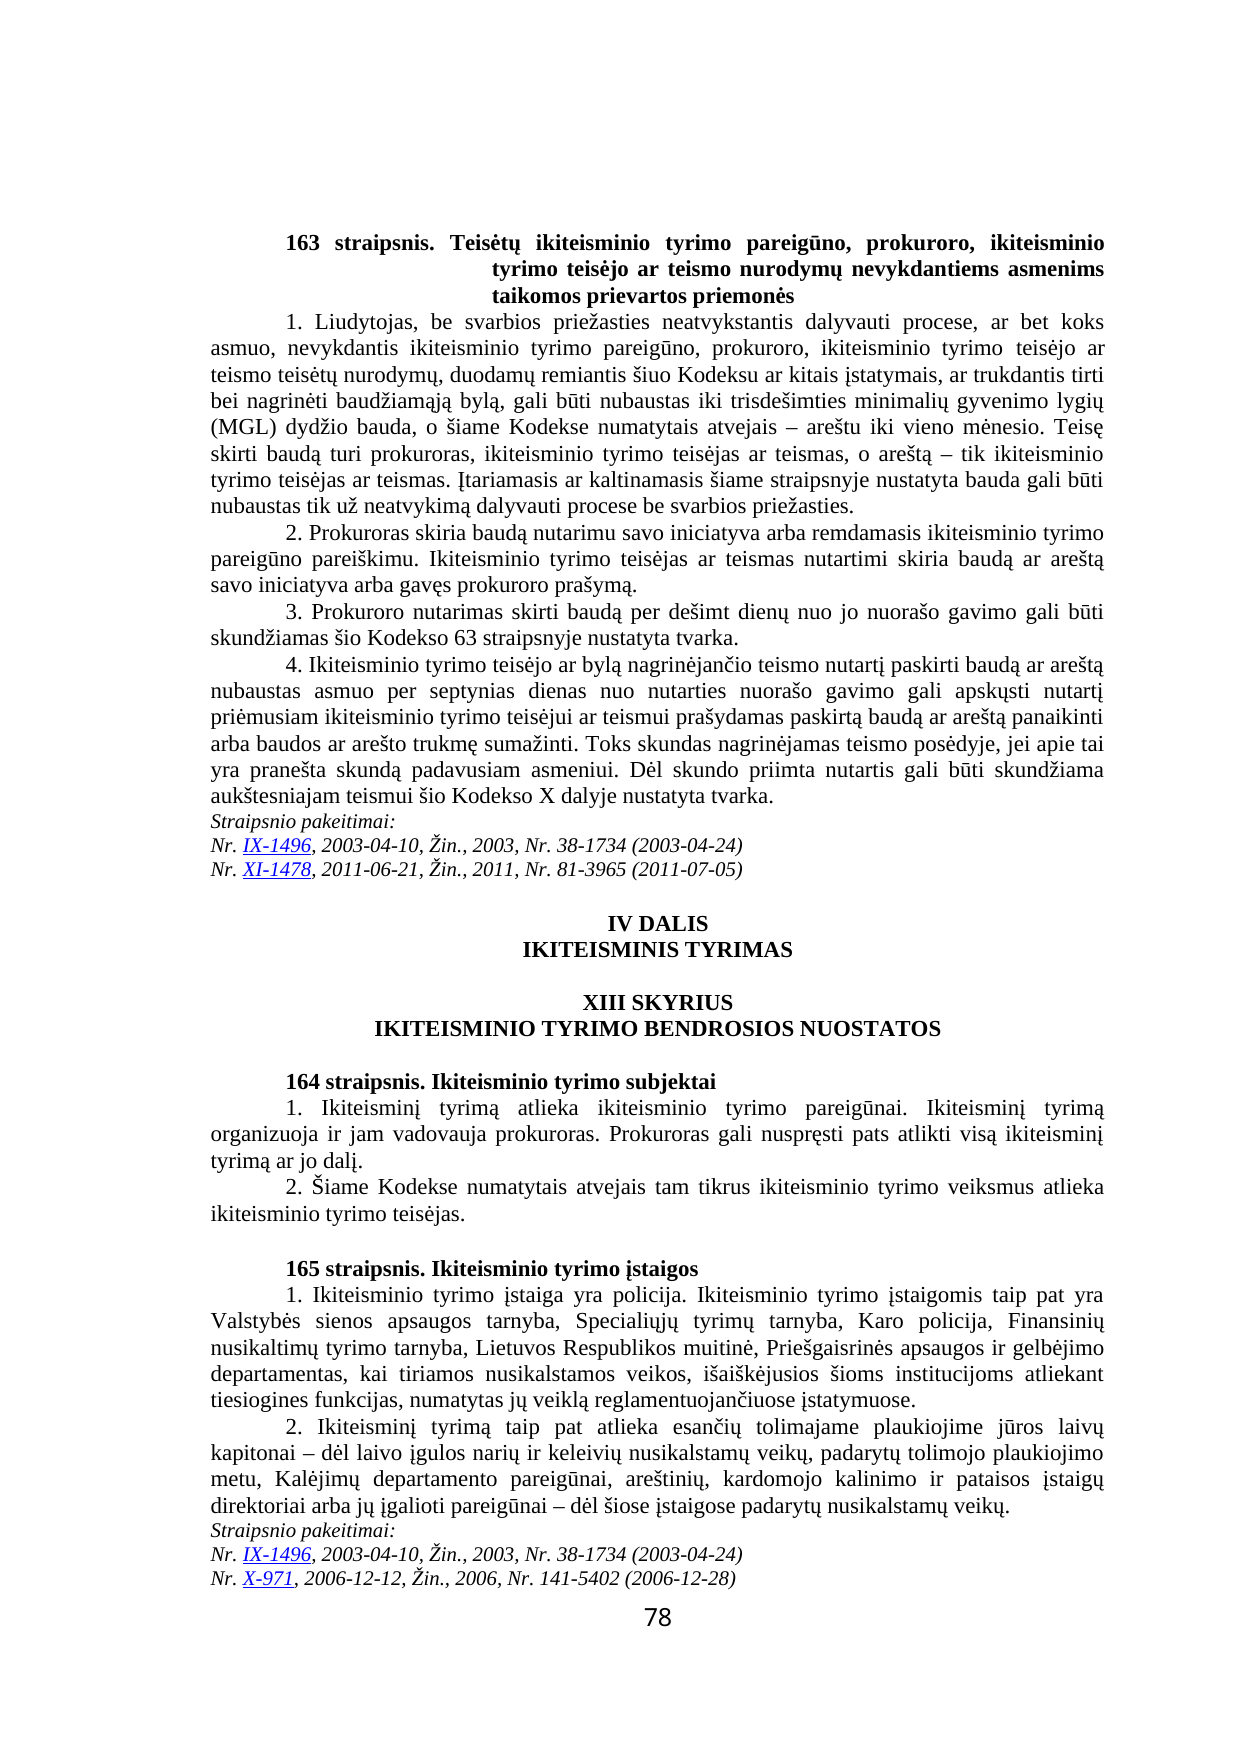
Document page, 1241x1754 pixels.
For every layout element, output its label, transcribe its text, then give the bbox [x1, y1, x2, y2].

text Straipsnio pakeitimai: [210, 1518, 1105, 1542]
text Ikiteisminis tyrimas [210, 936, 1105, 962]
text Straipsnio pakeitimai: [210, 809, 1105, 833]
text 1. Ikiteisminį tyrimą atlieka ikiteisminio tyrimo pareigūnai. Ikiteisminį tyrimą organizuoja ir jam vadovauja prokuroras. Prokuroras gali nuspręsti pats atlikti visą ikiteisminį tyrimą ar jo dalį. [210, 1094, 1105, 1173]
text 165 straipsnis. Ikiteisminio tyrimo įstaigos [210, 1255, 1105, 1281]
text 164 straipsnis. Ikiteisminio tyrimo subjektai [210, 1068, 1105, 1094]
text Nr. IX-1496, 2003-04-10, Žin., 2003, Nr. 38-1734 (2003-04-24) [210, 1542, 1105, 1566]
text 3. Prokuroro nutarimas skirti baudą per dešimt dienų nuo jo nuorašo gavimo gali būti skundžiamas šio Kodekso 63 straipsnyje nustatyta tvarka. [210, 598, 1105, 651]
subtitle IV dalis [210, 910, 1105, 936]
text 1. Liudytojas, be svarbios priežasties neatvykstantis dalyvauti procese, ar bet koks asmuo, nevykdantis ikiteisminio tyrimo pareigūno, prokuroro, ikiteisminio tyrimo teisėjo ar teismo teisėtų nurodymų, duodamų remiantis šiuo Kodeksu ar kitais įstatymais, ar trukdantis tirti bei nagrinėti baudžiamąją bylą, gali būti nubaustas iki trisdešimties minimalių gyvenimo lygių (MGL) dydžio bauda, o šiame Kodekse numatytais atvejais – areštu iki vieno mėnesio. Teisę skirti baudą turi prokuroras, ikiteisminio tyrimo teisėjas ar teismas, o areštą – tik ikiteisminio tyrimo teisėjas ar teismas. Įtariamasis ar kaltinamasis šiame straipsnyje nustatyta bauda gali būti nubaustas tik už neatvykimą dalyvauti procese be svarbios priežasties. [210, 308, 1105, 519]
text Nr. XI-1478, 2011-06-21, Žin., 2011, Nr. 81-3965 (2011-07-05) [210, 857, 1105, 881]
text 2. Ikiteisminį tyrimą taip pat atlieka esančių tolimajame plaukiojime jūros laivų kapitonai – dėl laivo įgulos narių ir keleivių nusikalstamų veikų, padarytų tolimojo plaukiojimo metu, Kalėjimų departamento pareigūnai, areštinių, kardomojo kalinimo ir pataisos įstaigų direktoriai arba jų įgalioti pareigūnai – dėl šiose įstaigose padarytų nusikalstamų veikų. [210, 1413, 1105, 1518]
text Nr. IX-1496, 2003-04-10, Žin., 2003, Nr. 38-1734 (2003-04-24) [210, 833, 1105, 857]
text Ikiteisminio tyrimo bendrosios nuostatos [210, 1015, 1105, 1041]
text 1. Ikiteisminio tyrimo įstaiga yra policija. Ikiteisminio tyrimo įstaigomis taip pat yra Valstybės sienos apsaugos tarnyba, Specialiųjų tyrimų tarnyba, Karo policija, Finansinių nusikaltimų tyrimo tarnyba, Lietuvos Respublikos muitinė, Priešgaisrinės apsaugos ir gelbėjimo departamentas, kai tiriamos nusikalstamos veikos, išaiškėjusios šioms institucijoms atliekant tiesiogines funkcijas, numatytas jų veiklą reglamentuojančiuose įstatymuose. [210, 1281, 1105, 1413]
text 2. Prokuroras skiria baudą nutarimu savo iniciatyva arba remdamasis ikiteisminio tyrimo pareigūno pareiškimu. Ikiteisminio tyrimo teisėjas ar teismas nutartimi skiria baudą ar areštą savo iniciatyva arba gavęs prokuroro prašymą. [210, 519, 1105, 598]
text 163 straipsnis. Teisėtų ikiteisminio tyrimo pareigūno, prokuroro, ikiteisminio tyrimo teisėjo ar teismo nurodymų nevykdantiems asmenims taikomos prievartos priemonės [285, 229, 1105, 308]
text Nr. X-971, 2006-12-12, Žin., 2006, Nr. 141-5402 (2006-12-28) [210, 1566, 1105, 1590]
text 4. Ikiteisminio tyrimo teisėjo ar bylą nagrinėjančio teismo nutartį paskirti baudą ar areštą nubaustas asmuo per septynias dienas nuo nutarties nuorašo gavimo gali apskųsti nutartį priėmusiam ikiteisminio tyrimo teisėjui ar teismui prašydamas paskirtą baudą ar areštą panaikinti arba baudos ar arešto trukmę sumažinti. Toks skundas nagrinėjamas teismo posėdyje, jei apie tai yra pranešta skundą padavusiam asmeniui. Dėl skundo priimta nutartis gali būti skundžiama aukštesniajam teismui šio Kodekso X dalyje nustatyta tvarka. [210, 651, 1105, 809]
text 2. Šiame Kodekse numatytais atvejais tam tikrus ikiteisminio tyrimo veiksmus atlieka ikiteisminio tyrimo teisėjas. [210, 1173, 1105, 1226]
subtitle XIII skyrius [210, 989, 1105, 1015]
